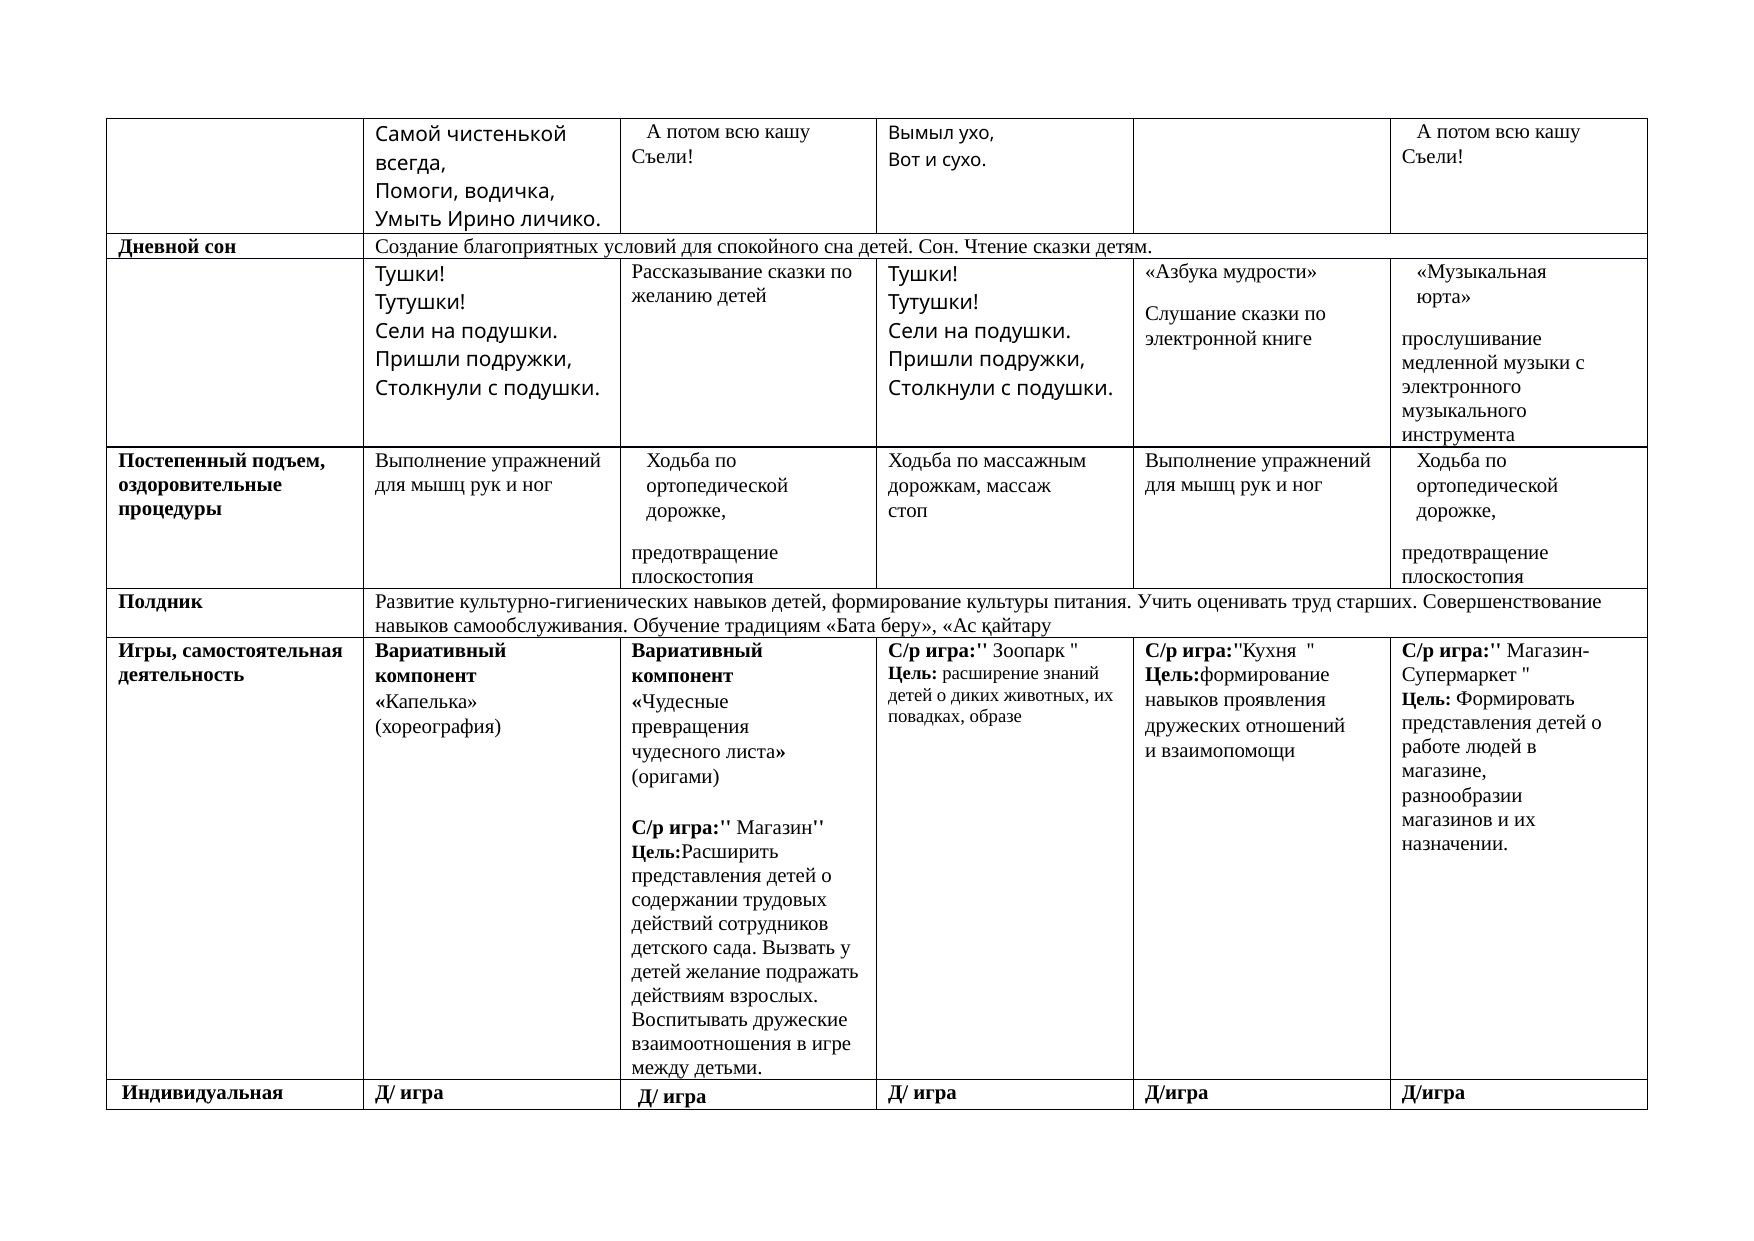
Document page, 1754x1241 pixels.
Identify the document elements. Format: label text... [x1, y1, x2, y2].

table_cell Тушки! Тутушки! Сели на подушки. Пришли подружки, Столкнули с подушки. [877, 259, 1133, 446]
table_cell [107, 259, 363, 446]
table_cell Д/игра [1134, 1080, 1390, 1109]
table_cell Д/ игра [364, 1080, 620, 1109]
table_cell Выполнение упражнений для мышц рук и ног [1134, 448, 1390, 588]
table_cell А потом всю кашу Съели! [621, 119, 876, 233]
table_cell [107, 119, 363, 233]
table_cell А потом всю кашу Съели! [1391, 119, 1647, 233]
table_cell Тушки! Тутушки! Сели на подушки. Пришли подружки, Столкнули с подушки. [364, 259, 620, 446]
table_cell Индивидуальная [107, 1080, 363, 1109]
table_cell С/р игра:'' Зоопарк '' Цель: расширение знаний детей о диких животных, их повадках, образе [877, 638, 1133, 1079]
table_cell Д/ игра [621, 1080, 876, 1109]
table_cell Полдник [107, 589, 363, 637]
table_cell «Музыкальная юрта» прослушивание медленной музыки с электронного музыкального инструмента [1391, 259, 1647, 446]
table_cell Выполнение упражнений для мышц рук и ног [364, 448, 620, 588]
table_cell Вариативный компонент «Чудесные превращения чудесного листа» (оригами) С/р игра:'' Магазин'' Цель:Расширить представления детей о содержании трудовых действий сотрудников детского сада. Вызвать у детей желание подражать действиям взрослых. Воспитывать дружеские взаимоотношения в игре между детьми. [621, 638, 876, 1079]
table_cell Игры, самостоятельная деятельность [107, 638, 363, 1079]
table_cell Ходьба по ортопедической дорожке, предотвращение плоскостопия [621, 448, 876, 588]
table_cell С/р игра:''Кухня '' Цель:формирование навыков проявления дружеских отношений и взаимопомощи [1134, 638, 1390, 1079]
table_cell Развитие культурно-гигиенических навыков детей, формирование культуры питания. Учить оценивать труд старших. Совершенствование навыков самообслуживания. Обучение традициям «Бата беру», «Ас қайтару [364, 589, 1647, 637]
table_cell Ходьба по ортопедической дорожке, предотвращение плоскостопия [1391, 448, 1647, 588]
table_cell Вымыл ухо, Вот и сухо. [877, 119, 1133, 233]
table_cell Д/игра [1391, 1080, 1647, 1109]
table_cell «Азбука мудрости» Слушание сказки по электронной книге [1134, 259, 1390, 446]
table_cell Д/ игра [877, 1080, 1133, 1109]
table_cell Ходьба по массажным дорожкам, массаж стоп [877, 448, 1133, 588]
table_cell [1134, 119, 1390, 233]
table_cell Вариативный компонент «Капелька» (хореография) [364, 638, 620, 1079]
table_cell С/р игра:'' Магазин-Супермаркет '' Цель: Формировать представления детей о работе людей в магазине, разнообразии магазинов и их назначении. [1391, 638, 1647, 1079]
table_cell Дневной сон [107, 234, 363, 258]
table_cell Самой чистенькой всегда, Помоги, водичка, Умыть Ирино личико. [364, 119, 620, 233]
table_cell Создание благоприятных условий для спокойного сна детей. Сон. Чтение сказки детям. [364, 234, 1647, 258]
table_cell Постепенный подъем, оздоровительные процедуры [107, 448, 363, 588]
table_cell Рассказывание сказки по желанию детей [621, 259, 876, 446]
